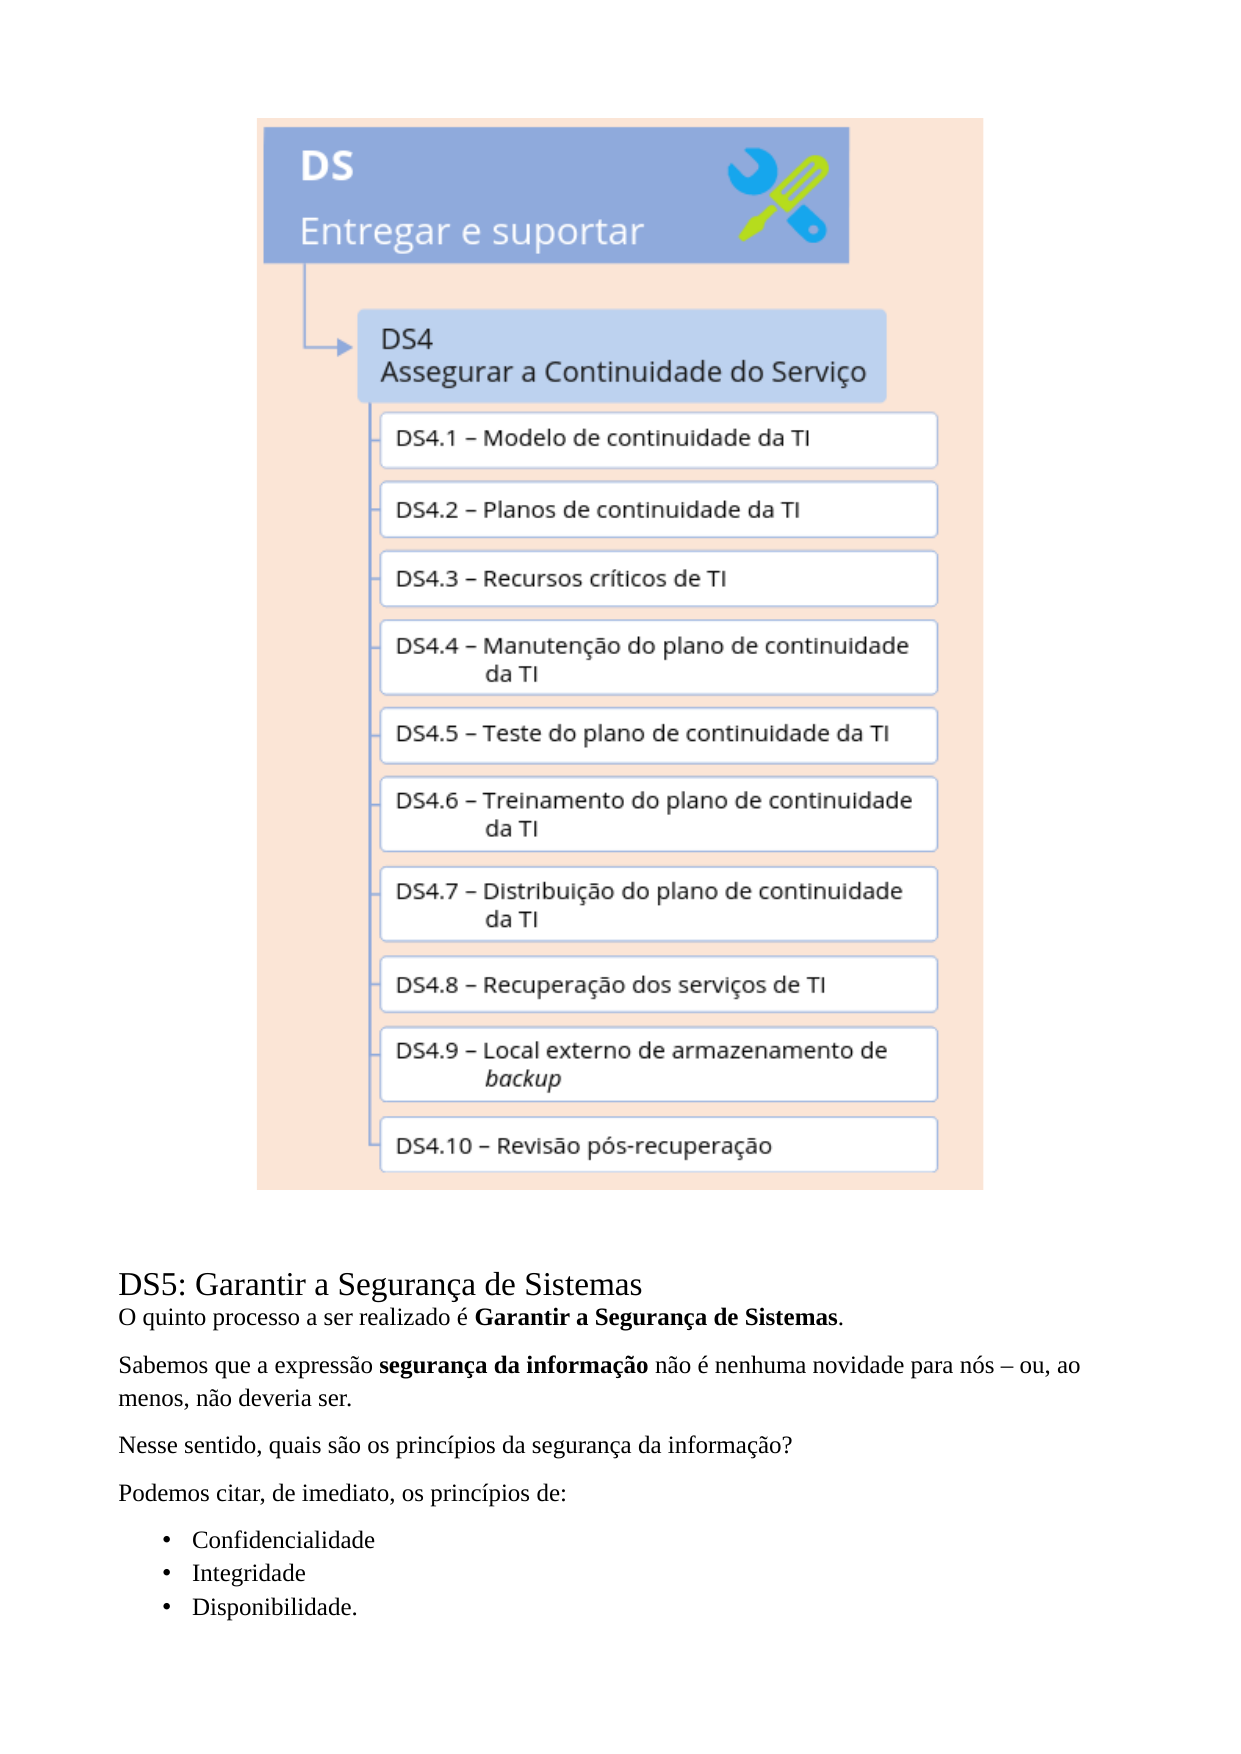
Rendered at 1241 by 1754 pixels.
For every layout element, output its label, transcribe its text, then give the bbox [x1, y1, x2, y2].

subtitle DS5: Garantir a Segurança de Sistemas [118, 1264, 1122, 1302]
list Disponibilidade. [162, 1592, 1122, 1620]
list Confidencialidade [162, 1526, 1122, 1554]
text Sabemos que a expressão segurança da informação não é nenhuma novidade para nós – ou, ao menos, não deveria ser. [118, 1350, 1122, 1411]
text O quinto processo a ser realizado é Garantir a Segurança de Sistemas. [118, 1302, 1122, 1331]
text Nesse sentido, quais são os princípios da segurança da informação? [118, 1430, 1122, 1459]
text Podemos citar, de imediato, os princípios de: [118, 1478, 1122, 1507]
list Integridade [162, 1558, 1122, 1587]
picture [256, 118, 984, 1190]
